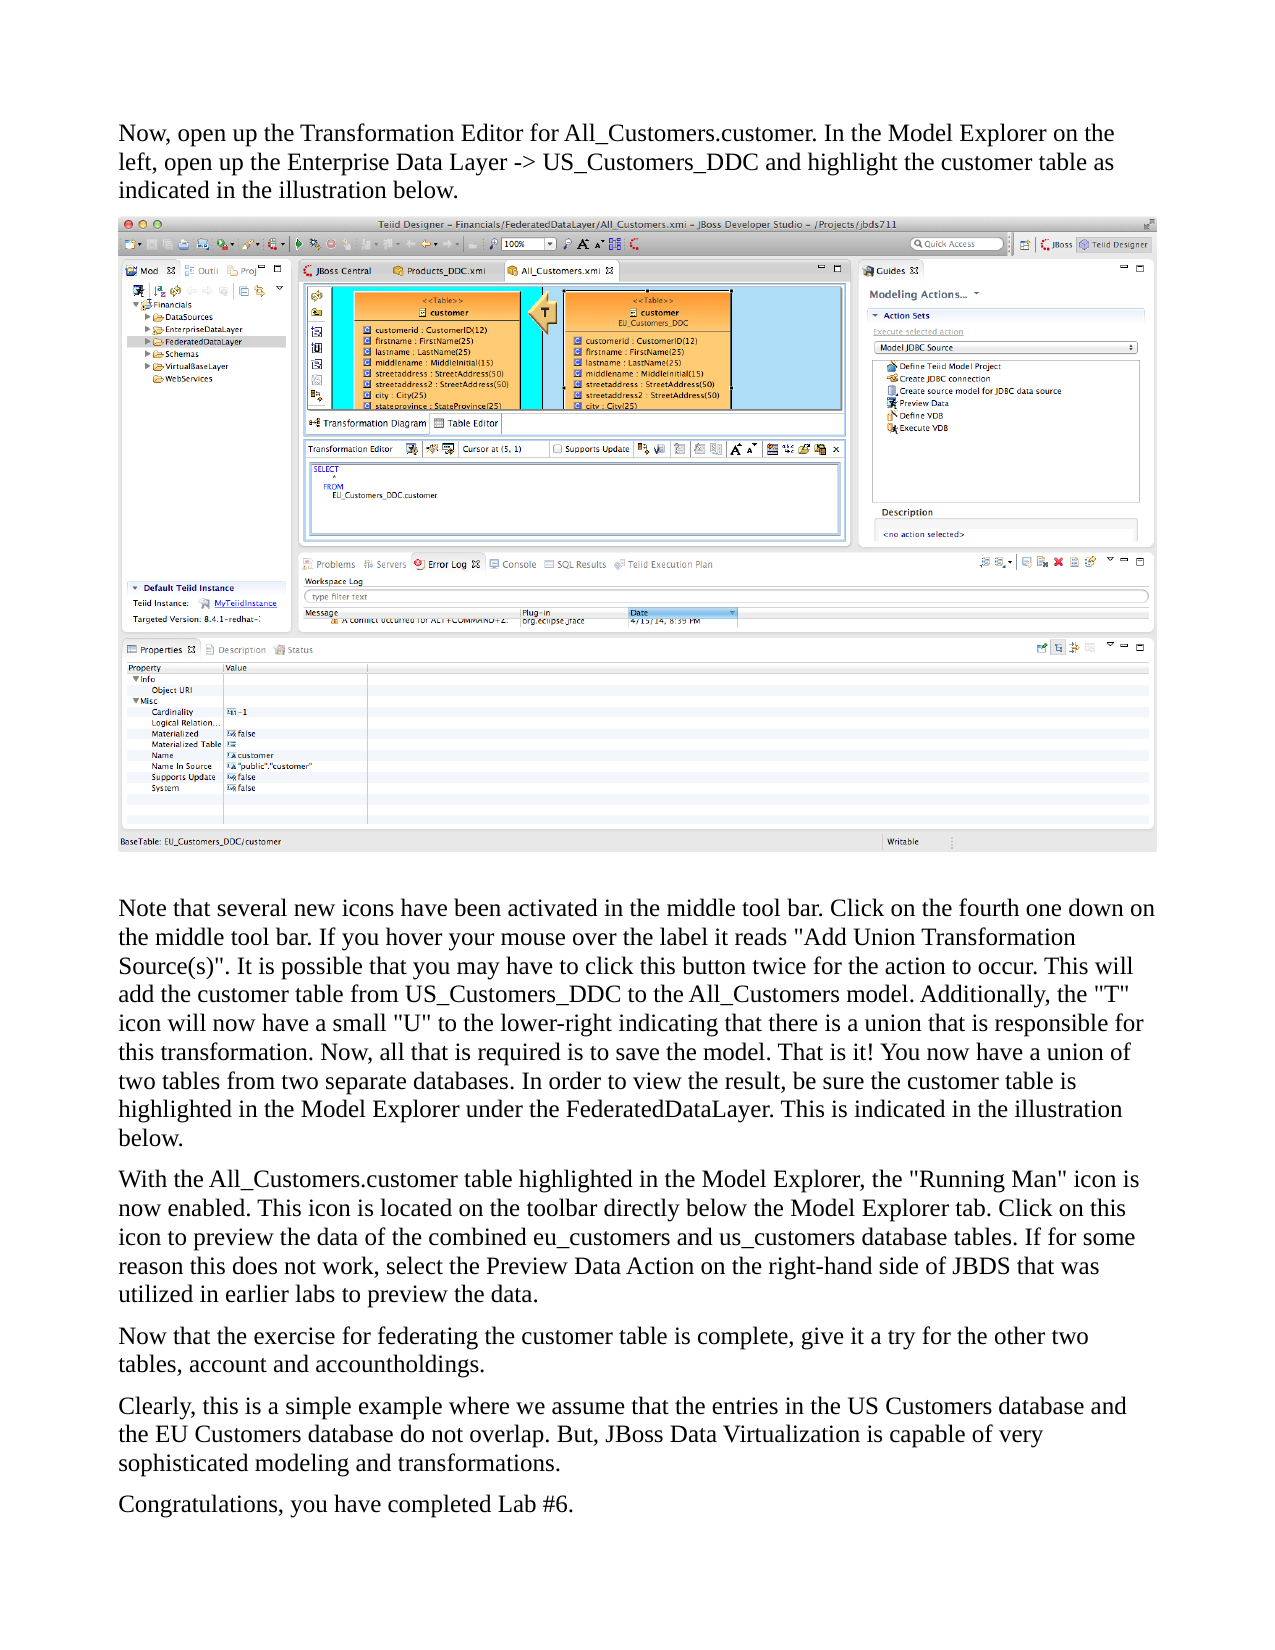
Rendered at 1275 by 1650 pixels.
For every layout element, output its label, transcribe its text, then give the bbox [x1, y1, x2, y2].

text Clearly, this is a simple example where we assume that the entries in the US Customers database and the EU Customers database do not overlap. But, JBoss Data Virtualization is capable of very sophisticated modeling and transformations. [118, 1391, 1157, 1477]
text Now, open up the Transformation Editor for All_Customers.customer. In the Model Explorer on the left, open up the Enterprise Data Layer -> US_Customers_DDC and highlight the customer table as indicated in the illustration below. [118, 118, 1157, 204]
text With the All_Customers.customer table highlighted in the Model Explorer, the "Running Man" icon is now enabled. This icon is located on the toolbar directly below the Model Explorer tab. Click on this icon to preview the data of the combined eu_customers and us_customers database tables. If for some reason this does not work, select the Preview Data Action on the right-hand side of JBDS that was utilized in earlier labs to preview the data. [118, 1164, 1157, 1308]
picture [118, 216, 1157, 852]
text Now that the exercise for federating the customer table is complete, give it a try for the other two tables, account and accountholdings. [118, 1321, 1157, 1378]
text Congratulations, you have completed Lab #6. [118, 1489, 1157, 1518]
text Note that several new icons have been activated in the middle tool bar. Click on the fourth one down on the middle tool bar. If you hover your mouse over the label it reads "Add Union Transformation Source(s)". It is possible that you may have to click this button twice for the action to occur. This will add the customer table from US_Customers_DDC to the All_Customers model. Additionally, the "T" icon will now have a small "U" to the lower-right indicating that there is a union that is responsible for this transformation. Now, all that is required is to save the model. That is it! You now have a union of two tables from two separate databases. In order to view the result, be sure the customer table is highlighted in the Model Explorer under the FederatedDataLayer. This is indicated in the illustration below. [118, 893, 1157, 1152]
